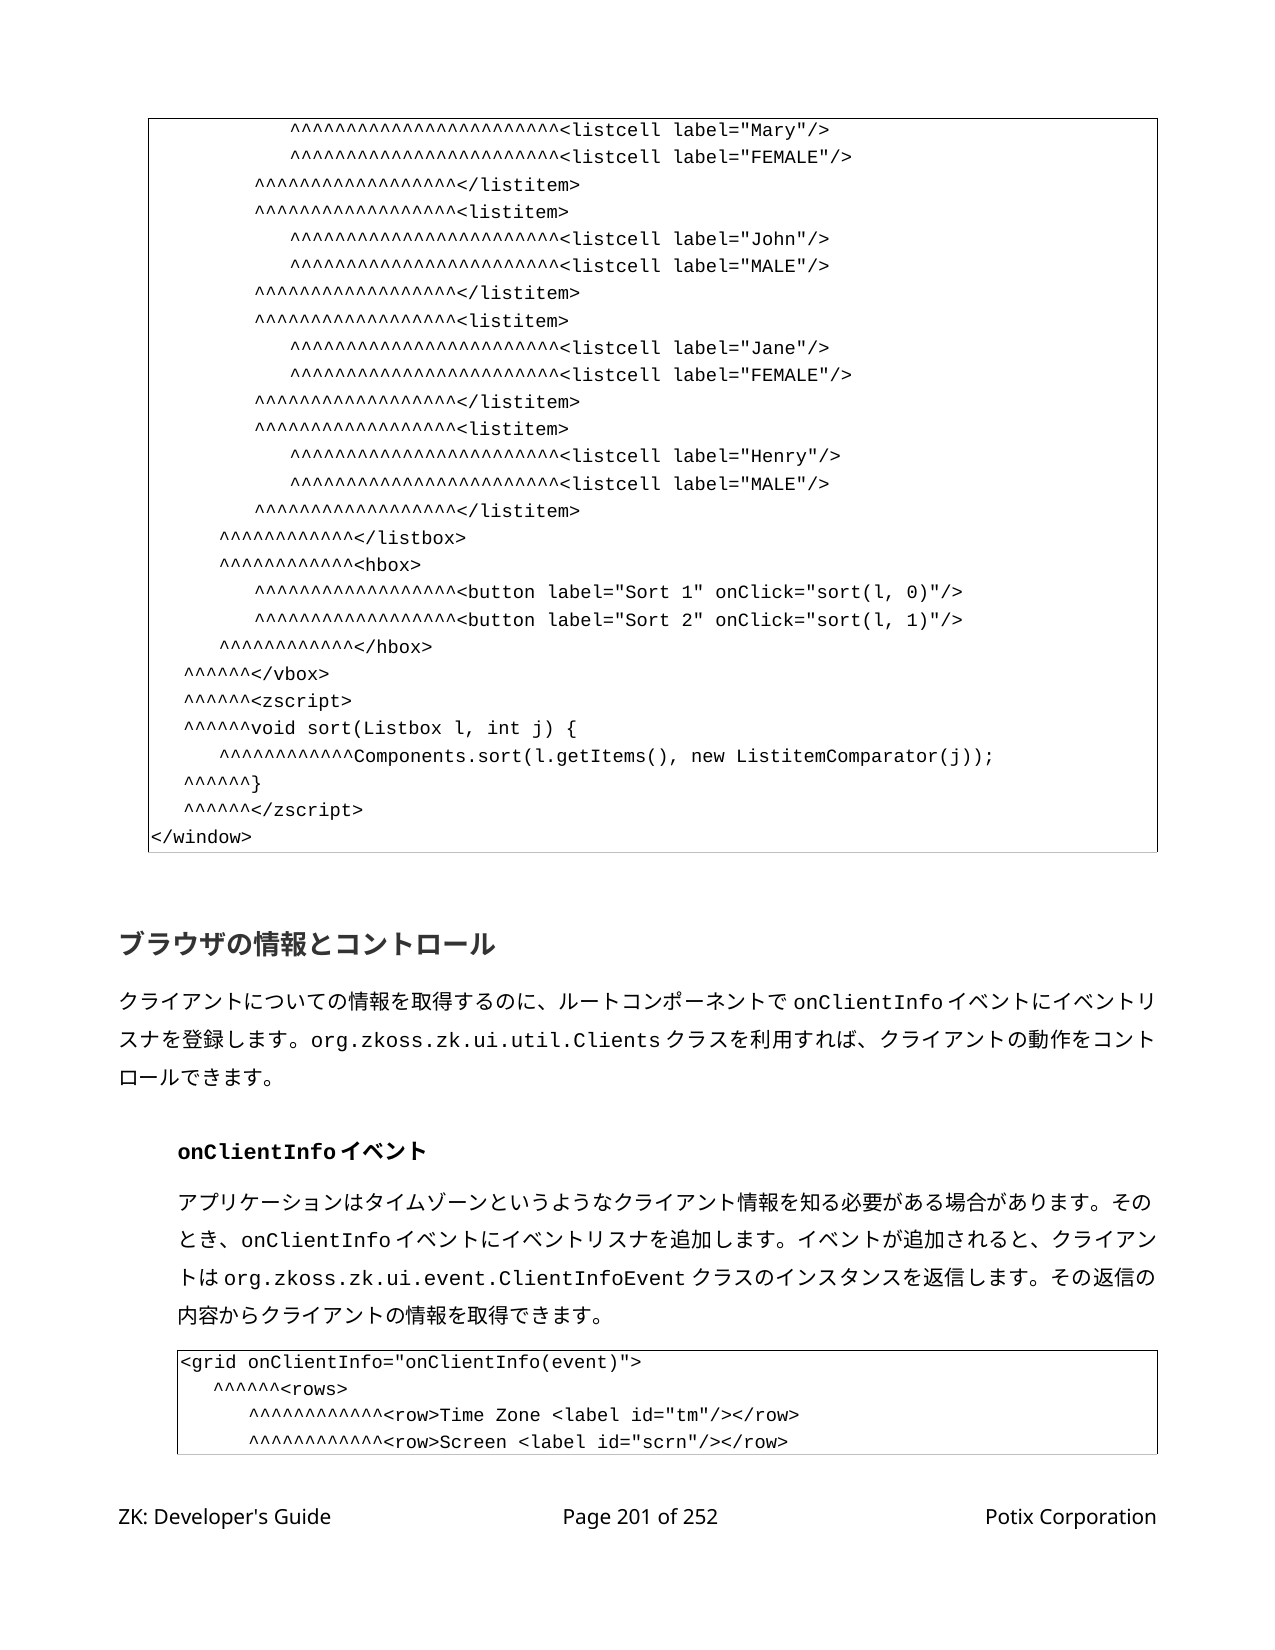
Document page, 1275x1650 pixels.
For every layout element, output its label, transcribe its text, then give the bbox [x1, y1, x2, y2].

text ^^^^^^^^^^^^^^^^^^<listitem> [149, 200, 1157, 224]
text ^^^^^^^^^^^^^^^^^^</listitem> [149, 390, 1157, 414]
text </window> [149, 825, 1157, 852]
text ^^^^^^^^^^^^Components.sort(l.getItems(), new ListitemComparator(j)); [149, 743, 1157, 768]
text <grid onClientInfo="onClientInfo(event)"> ^^^^^^<rows> ^^^^^^^^^^^^<row>Time Zone <label id="tm"/></row> ^^^^^^^^^^^^<row>Screen <label id="scrn"/></row> [178, 1351, 1157, 1454]
text ^^^^^^^^^^^^^^^^^^<button label="Sort 2" onClick="sort(l, 1)"/> [149, 607, 1157, 632]
text ^^^^^^^^^^^^^^^^^^^^^^^^<listcell label="MALE"/> [149, 472, 1157, 496]
text ^^^^^^^^^^^^^^^^^^</listitem> [149, 281, 1157, 306]
text クライアントについての情報を取得するのに、ルートコンポーネントでonClientInfoイベントにイベントリスナを登録します。org.zkoss.zk.ui.util.Clientsクラスを利用すれば、クライアントの動作をコントロールできます。 [118, 986, 1157, 1091]
text ^^^^^^^^^^^^</hbox> [149, 635, 1157, 659]
text ^^^^^^<zscript> [149, 689, 1157, 713]
subtitle onClientInfoイベント [177, 1134, 1157, 1166]
text ^^^^^^^^^^^^^^^^^^^^^^^^<listcell label="Henry"/> [149, 444, 1157, 469]
text ^^^^^^^^^^^^^^^^^^</listitem> [149, 499, 1157, 523]
text ^^^^^^^^^^^^^^^^^^^^^^^^<listcell label="MALE"/> [149, 254, 1157, 278]
text ^^^^^^^^^^^^^^^^^^^^^^^^<listcell label="Mary"/> [149, 119, 1157, 142]
text アプリケーションはタイムゾーンというようなクライアント情報を知る必要がある場合があります。そのとき、onClientInfoイベントにイベントリスナを追加します。イベントが追加されると、クライアントはorg.zkoss.zk.ui.event.ClientInfoEventクラスのインスタンスを返信します。その返信の内容からクライアントの情報を取得できます。 [177, 1186, 1157, 1329]
text ^^^^^^</vbox> [149, 662, 1157, 686]
text ^^^^^^^^^^^^^^^^^^^^^^^^<listcell label="FEMALE"/> [149, 363, 1157, 387]
text ^^^^^^^^^^^^^^^^^^</listitem> [149, 172, 1157, 197]
text ^^^^^^void sort(Listbox l, int j) { [149, 716, 1157, 741]
text ^^^^^^^^^^^^^^^^^^<listitem> [149, 417, 1157, 441]
subtitle ブラウザの情報とコントロール [118, 923, 1157, 962]
text ^^^^^^^^^^^^</listbox> [149, 526, 1157, 550]
text ^^^^^^^^^^^^^^^^^^^^^^^^<listcell label="Jane"/> [149, 336, 1157, 360]
text ^^^^^^^^^^^^^^^^^^^^^^^^<listcell label="FEMALE"/> [149, 145, 1157, 169]
text ^^^^^^^^^^^^^^^^^^<button label="Sort 1" onClick="sort(l, 0)"/> [149, 580, 1157, 604]
text ^^^^^^</zscript> [149, 798, 1157, 822]
text ^^^^^^} [149, 771, 1157, 795]
text ^^^^^^^^^^^^<hbox> [149, 553, 1157, 577]
text ^^^^^^^^^^^^^^^^^^<listitem> [149, 308, 1157, 333]
text ^^^^^^^^^^^^^^^^^^^^^^^^<listcell label="John"/> [149, 227, 1157, 251]
